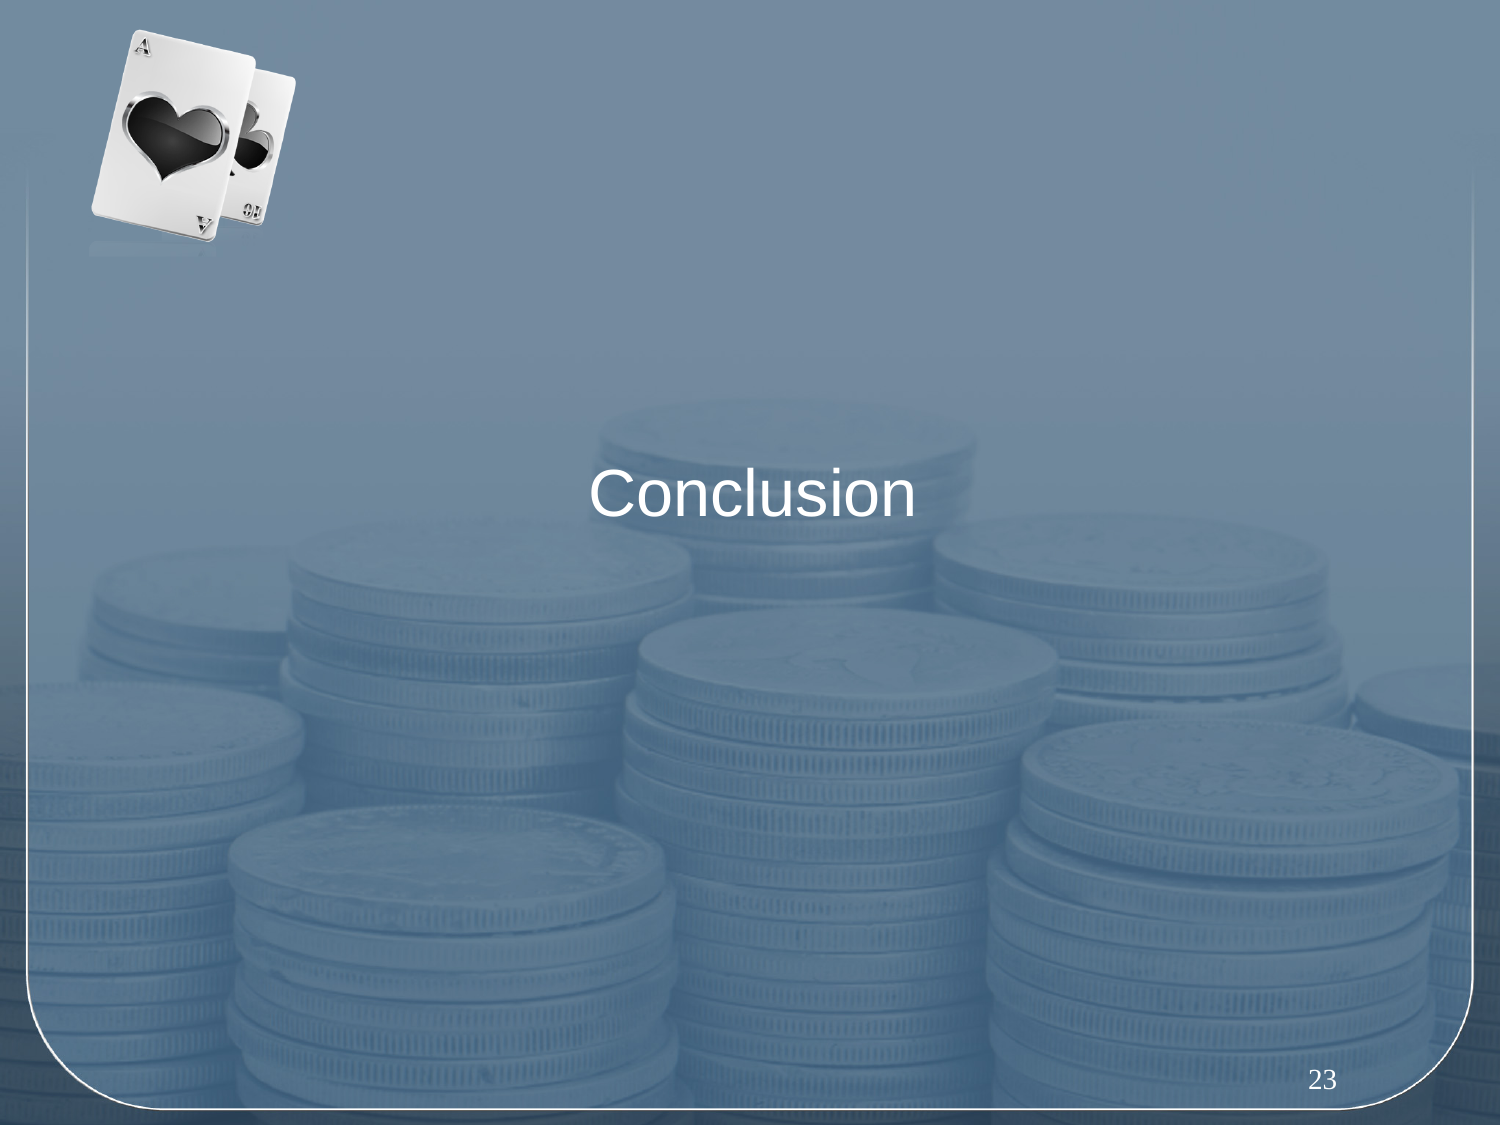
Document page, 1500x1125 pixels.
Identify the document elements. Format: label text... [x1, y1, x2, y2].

picture [0, 0, 1500, 1125]
text_box Conclusion [59, 442, 1447, 538]
